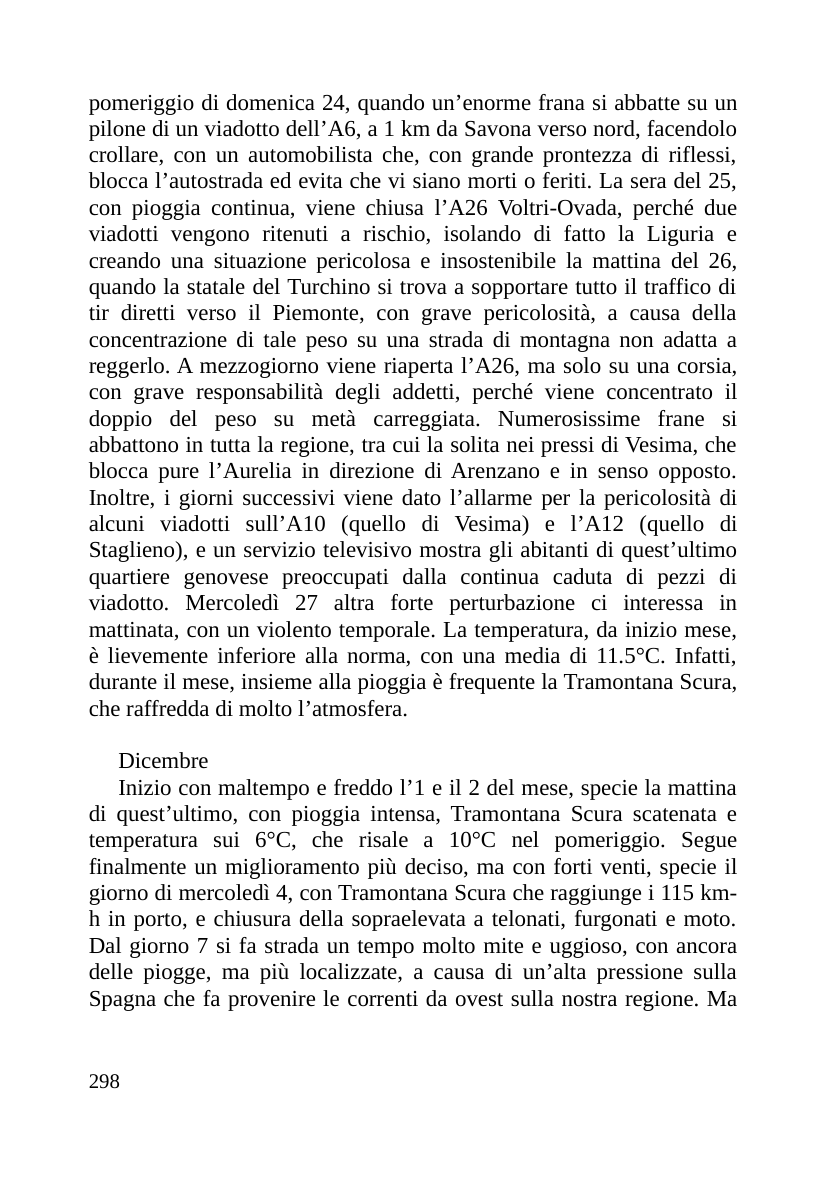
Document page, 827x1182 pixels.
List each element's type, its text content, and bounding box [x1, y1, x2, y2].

text Dicembre [88, 747, 738, 774]
text pomeriggio di domenica 24, quando un’enorme frana si abbatte su un pilone di un viadotto dell’A6, a 1 km da Savona verso nord, facendolo crollare, con un automobilista che, con grande prontezza di riflessi, blocca l’autostrada ed evita che vi siano morti o feriti. La sera del 25, con pioggia continua, viene chiusa l’A26 Voltri-Ovada, perché due viadotti vengono ritenuti a rischio, isolando di fatto la Liguria e creando una situazione pericolosa e insostenibile la mattina del 26, quando la statale del Turchino si trova a sopportare tutto il traffico di tir diretti verso il Piemonte, con grave pericolosità, a causa della concentrazione di tale peso su una strada di montagna non adatta a reggerlo. A mezzogiorno viene riaperta l’A26, ma solo su una corsia, con grave responsabilità degli addetti, perché viene concentrato il doppio del peso su metà carreggiata. Numerosissime frane si abbattono in tutta la regione, tra cui la solita nei pressi di Vesima, che blocca pure l’Aurelia in direzione di Arenzano e in senso opposto. Inoltre, i giorni successivi viene dato l’allarme per la pericolosità di alcuni viadotti sull’A10 (quello di Vesima) e l’A12 (quello di Staglieno), e un servizio televisivo mostra gli abitanti di quest’ultimo quartiere genovese preoccupati dalla continua caduta di pezzi di viadotto. Mercoledì 27 altra forte perturbazione ci interessa in mattinata, con un violento temporale. La temperatura, da inizio mese, è lievemente inferiore alla norma, con una media di 11.5°C. Infatti, durante il mese, insieme alla pioggia è frequente la Tramontana Scura, che raffredda di molto l’atmosfera. [88, 88, 738, 721]
text Inizio con maltempo e freddo l’1 e il 2 del mese, specie la mattina di quest’ultimo, con pioggia intensa, Tramontana Scura scatenata e temperatura sui 6°C, che risale a 10°C nel pomeriggio. Segue finalmente un miglioramento più deciso, ma con forti venti, specie il giorno di mercoledì 4, con Tramontana Scura che raggiunge i 115 km-h in porto, e chiusura della sopraelevata a telonati, furgonati e moto. Dal giorno 7 si fa strada un tempo molto mite e uggioso, con ancora delle piogge, ma più localizzate, a causa di un’alta pressione sulla Spagna che fa provenire le correnti da ovest sulla nostra regione. Ma [88, 774, 738, 1011]
